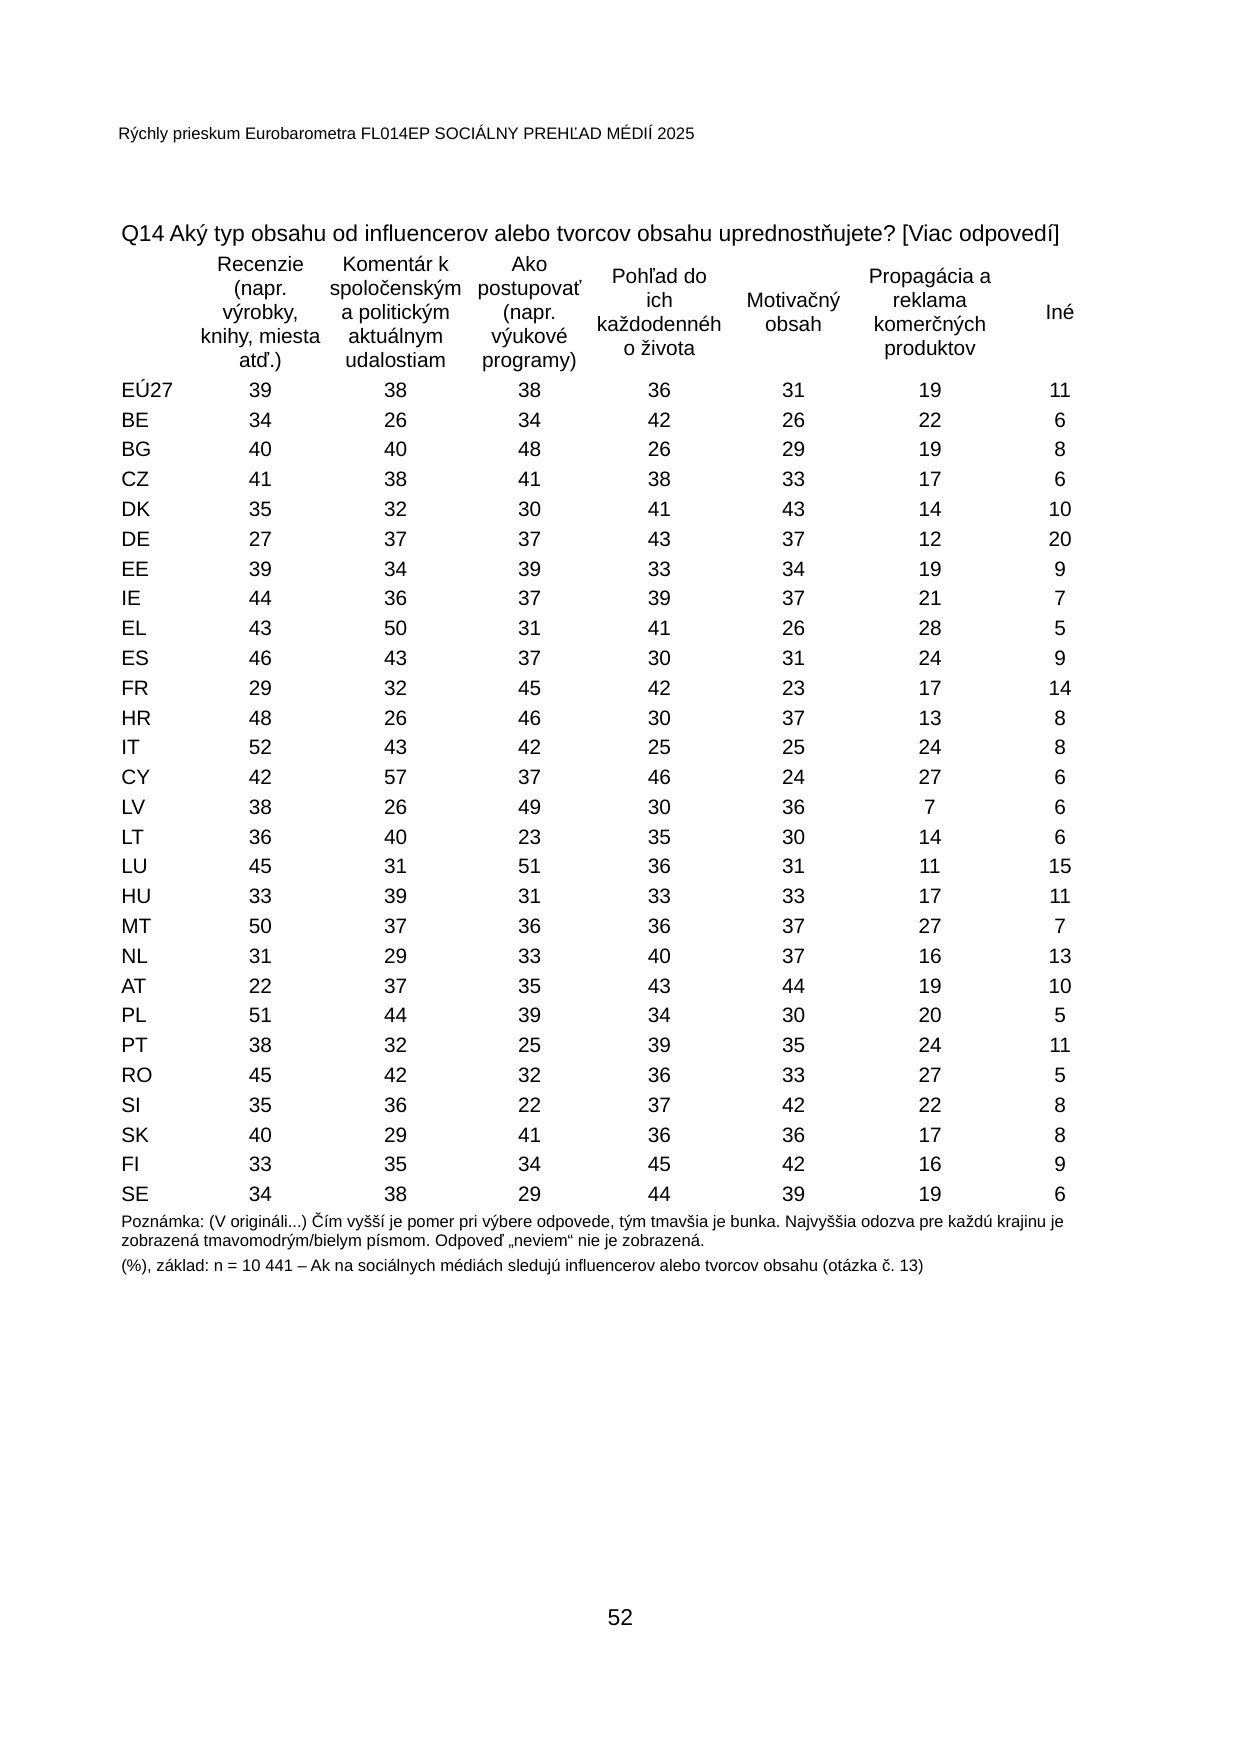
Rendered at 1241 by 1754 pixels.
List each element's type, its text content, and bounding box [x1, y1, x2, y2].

table_cell (%), základ: n = 10 441 – Ak na sociálnych médiách sledujú influencerov alebo tvorcov obsahu (otázka č. 13) [118, 1253, 1122, 1278]
table_cell 45 [594, 1149, 725, 1179]
table_cell 43 [326, 643, 465, 673]
table_cell 24 [725, 762, 862, 792]
table_cell 22 [862, 1090, 998, 1119]
table_cell 27 [195, 524, 326, 553]
table_cell 8 [998, 1120, 1122, 1149]
table_cell 10 [998, 494, 1122, 524]
table_cell 42 [326, 1060, 465, 1090]
table_cell 38 [326, 1179, 465, 1209]
table_cell 36 [594, 1060, 725, 1090]
table_cell 31 [465, 613, 594, 643]
table_cell 11 [998, 375, 1122, 404]
table_cell 27 [862, 911, 998, 941]
table_cell 35 [195, 494, 326, 524]
table_cell 46 [594, 762, 725, 792]
table_cell 38 [326, 464, 465, 494]
table_cell 40 [195, 434, 326, 464]
table_cell 42 [195, 762, 326, 792]
table_cell 7 [862, 792, 998, 822]
table_cell 35 [594, 822, 725, 851]
table_cell 42 [594, 673, 725, 702]
table_cell 39 [195, 375, 326, 404]
table_cell 35 [326, 1149, 465, 1179]
table_cell BE [118, 405, 194, 434]
table_cell 17 [862, 1120, 998, 1149]
table_cell 43 [326, 732, 465, 762]
table_cell 52 [195, 732, 326, 762]
table_cell 44 [725, 971, 862, 1000]
table_cell 7 [998, 583, 1122, 613]
table_cell EÚ27 [118, 375, 194, 404]
table_cell DK [118, 494, 194, 524]
table_cell 40 [326, 434, 465, 464]
table_cell 25 [465, 1030, 594, 1060]
table_cell 37 [326, 911, 465, 941]
table_cell 35 [465, 971, 594, 1000]
table_cell 34 [465, 405, 594, 434]
table_cell 37 [465, 643, 594, 673]
table_cell PL [118, 1000, 194, 1030]
table_cell 13 [862, 703, 998, 732]
table_cell 36 [594, 911, 725, 941]
table_cell 44 [195, 583, 326, 613]
table_cell 43 [594, 524, 725, 553]
table_cell 37 [465, 524, 594, 553]
table_cell 6 [998, 1179, 1122, 1209]
table_cell 19 [862, 554, 998, 583]
table_cell CZ [118, 464, 194, 494]
table_cell 37 [326, 971, 465, 1000]
table_cell 5 [998, 1060, 1122, 1090]
table_cell 38 [195, 1030, 326, 1060]
table_cell Motivačný obsah [725, 249, 862, 375]
table_cell Propagácia a reklama komerčných produktov [862, 249, 998, 375]
table_cell 33 [465, 941, 594, 971]
table_cell 36 [725, 792, 862, 822]
table_cell 33 [594, 881, 725, 911]
table_cell NL [118, 941, 194, 971]
table_cell 38 [326, 375, 465, 404]
table_cell 34 [195, 405, 326, 434]
table_cell 48 [465, 434, 594, 464]
table_cell 6 [998, 464, 1122, 494]
table_cell 36 [195, 822, 326, 851]
table_cell 37 [465, 762, 594, 792]
table_cell 5 [998, 1000, 1122, 1030]
table_cell 37 [326, 524, 465, 553]
table_cell 7 [998, 911, 1122, 941]
table_cell 39 [465, 1000, 594, 1030]
table_cell SI [118, 1090, 194, 1119]
table_cell 26 [594, 434, 725, 464]
table_cell 9 [998, 1149, 1122, 1179]
table_cell SE [118, 1179, 194, 1209]
table_cell 8 [998, 732, 1122, 762]
table_cell 34 [465, 1149, 594, 1179]
table_cell 39 [594, 583, 725, 613]
table_cell HR [118, 703, 194, 732]
table_cell 8 [998, 703, 1122, 732]
table_cell AT [118, 971, 194, 1000]
table_cell RO [118, 1060, 194, 1090]
table_cell 40 [195, 1120, 326, 1149]
table_cell 43 [594, 971, 725, 1000]
table_cell 36 [594, 851, 725, 881]
table_cell 12 [862, 524, 998, 553]
table_cell 33 [725, 464, 862, 494]
table_cell 44 [594, 1179, 725, 1209]
table_cell 36 [594, 375, 725, 404]
table_cell 22 [195, 971, 326, 1000]
table_cell 42 [725, 1149, 862, 1179]
table_cell 51 [465, 851, 594, 881]
table_cell 50 [195, 911, 326, 941]
table_cell 45 [195, 851, 326, 881]
table_cell 30 [594, 703, 725, 732]
table_cell 31 [465, 881, 594, 911]
table_cell 20 [998, 524, 1122, 553]
table_cell 57 [326, 762, 465, 792]
table_cell 42 [725, 1090, 862, 1119]
table_cell 51 [195, 1000, 326, 1030]
table_cell 39 [594, 1030, 725, 1060]
table_cell 41 [465, 1120, 594, 1149]
table_cell 45 [465, 673, 594, 702]
table_cell 33 [725, 881, 862, 911]
table_cell 40 [326, 822, 465, 851]
table_cell 46 [195, 643, 326, 673]
table_cell 37 [465, 583, 594, 613]
table_cell LU [118, 851, 194, 881]
table_cell 29 [725, 434, 862, 464]
table_cell IT [118, 732, 194, 762]
table_cell 34 [725, 554, 862, 583]
table_cell 11 [862, 851, 998, 881]
table_cell 21 [862, 583, 998, 613]
table_cell 13 [998, 941, 1122, 971]
table_cell 42 [465, 732, 594, 762]
table_cell 10 [998, 971, 1122, 1000]
table_cell 29 [195, 673, 326, 702]
table_cell MT [118, 911, 194, 941]
table_cell FI [118, 1149, 194, 1179]
table_cell 19 [862, 971, 998, 1000]
table_cell 14 [862, 494, 998, 524]
table_cell 20 [862, 1000, 998, 1030]
table_cell 43 [725, 494, 862, 524]
table_cell 36 [594, 1120, 725, 1149]
table_cell 22 [862, 405, 998, 434]
table_cell 30 [725, 822, 862, 851]
table_cell 15 [998, 851, 1122, 881]
table_cell 11 [998, 881, 1122, 911]
table_cell 37 [725, 524, 862, 553]
table_cell Komentár k spoločenským a politickým aktuálnym udalostiam [326, 249, 465, 375]
table_cell IE [118, 583, 194, 613]
table_cell 49 [465, 792, 594, 822]
table_cell 33 [725, 1060, 862, 1090]
table_cell LV [118, 792, 194, 822]
table_cell 37 [725, 583, 862, 613]
table_cell 35 [725, 1030, 862, 1060]
table_cell 37 [725, 911, 862, 941]
table_cell 45 [195, 1060, 326, 1090]
table_cell 30 [594, 792, 725, 822]
table_cell 33 [195, 1149, 326, 1179]
table_cell 40 [594, 941, 725, 971]
table_cell 26 [326, 405, 465, 434]
table_cell 46 [465, 703, 594, 732]
table_cell 41 [195, 464, 326, 494]
table_cell 30 [465, 494, 594, 524]
table_cell DE [118, 524, 194, 553]
table_cell 17 [862, 881, 998, 911]
table_cell EE [118, 554, 194, 583]
table_cell 8 [998, 1090, 1122, 1119]
table_cell FR [118, 673, 194, 702]
table_cell 19 [862, 434, 998, 464]
table_cell 9 [998, 554, 1122, 583]
table_cell Poznámka: (V origináli...) Čím vyšší je pomer pri výbere odpovede, tým tmavšia je bunka. Najvyššia odozva pre každú krajinu je zobrazená tmavomodrým/bielym písmom. Odpoveď „neviem“ nie je zobrazená. [118, 1209, 1122, 1253]
table_cell 31 [725, 851, 862, 881]
table_cell SK [118, 1120, 194, 1149]
table_cell ES [118, 643, 194, 673]
table_cell 35 [195, 1090, 326, 1119]
table_cell 38 [195, 792, 326, 822]
table_cell 36 [465, 911, 594, 941]
table_cell 36 [725, 1120, 862, 1149]
table_cell 36 [326, 1090, 465, 1119]
table_cell LT [118, 822, 194, 851]
table_cell 31 [326, 851, 465, 881]
table_cell 24 [862, 732, 998, 762]
table_cell EL [118, 613, 194, 643]
table_cell 19 [862, 375, 998, 404]
table_cell 32 [326, 494, 465, 524]
table_cell 39 [465, 554, 594, 583]
table_cell 26 [326, 792, 465, 822]
table_cell 30 [725, 1000, 862, 1030]
table_cell 39 [326, 881, 465, 911]
table_cell 16 [862, 941, 998, 971]
table_cell 34 [594, 1000, 725, 1030]
table_cell [118, 249, 194, 375]
table_cell Recenzie (napr. výrobky, knihy, miesta atď.) [195, 249, 326, 375]
table_cell 50 [326, 613, 465, 643]
table_cell 36 [326, 583, 465, 613]
table_cell 17 [862, 464, 998, 494]
table_cell 26 [326, 703, 465, 732]
table_cell 29 [326, 1120, 465, 1149]
table_cell 6 [998, 792, 1122, 822]
table_cell 23 [465, 822, 594, 851]
table_cell 31 [725, 643, 862, 673]
table_cell 43 [195, 613, 326, 643]
table_cell 6 [998, 822, 1122, 851]
table_cell 29 [465, 1179, 594, 1209]
table_cell 14 [862, 822, 998, 851]
table_cell 42 [594, 405, 725, 434]
table_cell 5 [998, 613, 1122, 643]
table_cell 30 [594, 643, 725, 673]
table_cell PT [118, 1030, 194, 1060]
table_cell 37 [725, 941, 862, 971]
table_cell 34 [195, 1179, 326, 1209]
table_cell 6 [998, 405, 1122, 434]
table_cell 37 [594, 1090, 725, 1119]
table_header Q14 Aký typ obsahu od influencerov alebo tvorcov obsahu uprednostňujete? [Viac odpovedí] [118, 217, 1122, 249]
table_cell CY [118, 762, 194, 792]
table_cell 39 [725, 1179, 862, 1209]
table_cell 29 [326, 941, 465, 971]
table_cell 38 [465, 375, 594, 404]
table_cell 39 [195, 554, 326, 583]
table_cell 31 [725, 375, 862, 404]
table_cell 41 [594, 613, 725, 643]
table_cell 14 [998, 673, 1122, 702]
table_cell 25 [725, 732, 862, 762]
table_cell 17 [862, 673, 998, 702]
table_cell Ako postupovať (napr. výukové programy) [465, 249, 594, 375]
table_cell 32 [326, 1030, 465, 1060]
table_cell 19 [862, 1179, 998, 1209]
table_cell 33 [594, 554, 725, 583]
table_cell 34 [326, 554, 465, 583]
table_cell 8 [998, 434, 1122, 464]
table_cell 31 [195, 941, 326, 971]
table_cell 6 [998, 762, 1122, 792]
table_cell Pohľad do ich každodenného života [594, 249, 725, 375]
table_cell 44 [326, 1000, 465, 1030]
table_cell 32 [326, 673, 465, 702]
table_cell Iné [998, 249, 1122, 375]
table_cell 9 [998, 643, 1122, 673]
table_cell 24 [862, 1030, 998, 1060]
table_cell 27 [862, 762, 998, 792]
table_cell 16 [862, 1149, 998, 1179]
table_cell 25 [594, 732, 725, 762]
table_cell 48 [195, 703, 326, 732]
table_cell 28 [862, 613, 998, 643]
table_cell 27 [862, 1060, 998, 1090]
table_cell BG [118, 434, 194, 464]
table_cell 26 [725, 613, 862, 643]
table_cell 41 [594, 494, 725, 524]
table_cell 23 [725, 673, 862, 702]
table_cell 37 [725, 703, 862, 732]
table_cell 26 [725, 405, 862, 434]
table_cell 41 [465, 464, 594, 494]
table_cell 38 [594, 464, 725, 494]
table_cell 11 [998, 1030, 1122, 1060]
table_cell HU [118, 881, 194, 911]
table_cell 24 [862, 643, 998, 673]
table_cell 33 [195, 881, 326, 911]
table_cell 22 [465, 1090, 594, 1119]
table_cell 32 [465, 1060, 594, 1090]
